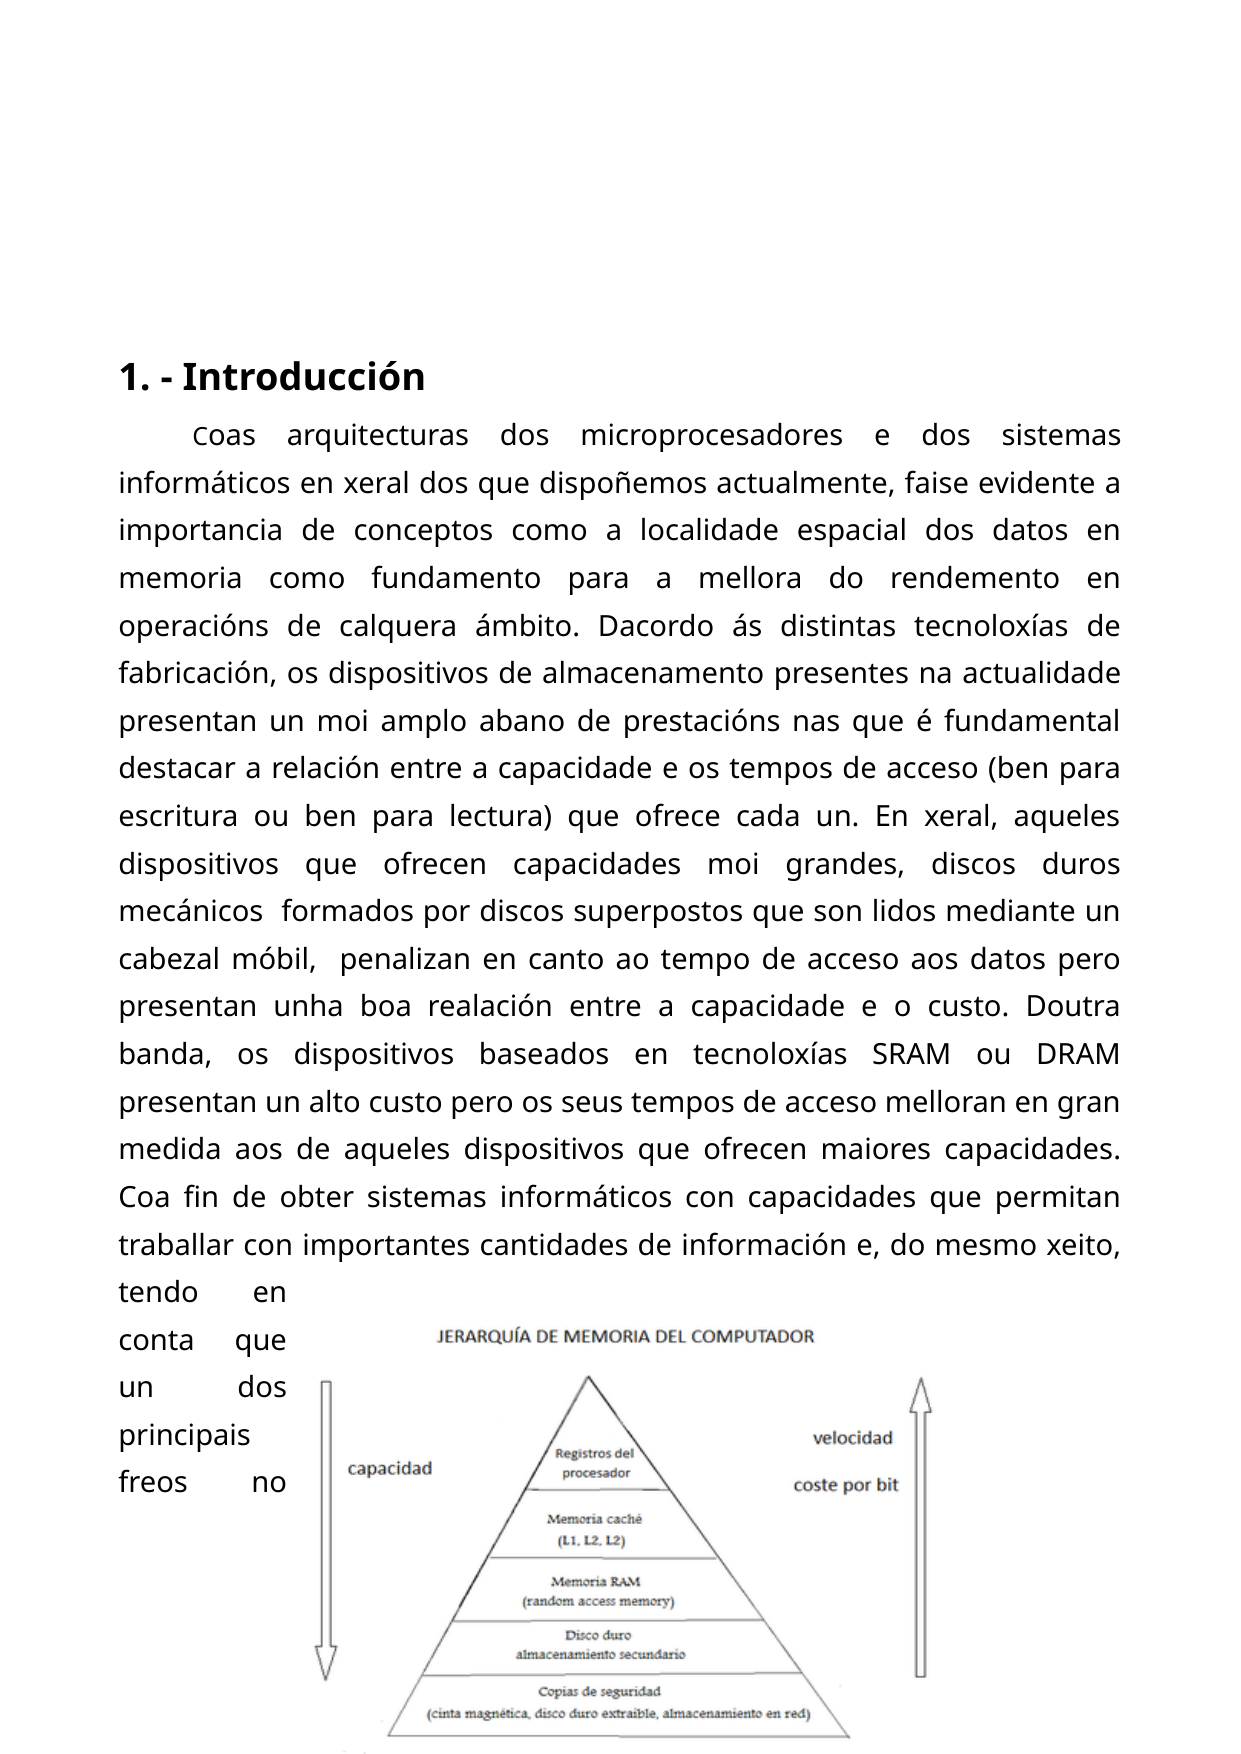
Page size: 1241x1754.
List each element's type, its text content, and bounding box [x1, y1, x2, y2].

picture [287, 1291, 976, 1754]
text Coas arquitecturas dos microprocesadores e dos sistemas informáticos en xeral dos que dispoñemos actualmente, faise evidente a importancia de conceptos como a localidade espacial dos datos en memoria como fundamento para a mellora do rendemento en operacións de calquera ámbito. Dacordo ás distintas tecnoloxías de fabricación, os dispositivos de almacenamento presentes na actualidade presentan un moi amplo abano de prestacións nas que é fundamental destacar a relación entre a capacidade e os tempos de acceso (ben para escritura ou ben para lectura) que ofrece cada un. En xeral, aqueles dispositivos que ofrecen capacidades moi grandes, discos duros mecánicos formados por discos superpostos que son lidos mediante un cabezal móbil, penalizan en canto ao tempo de acceso aos datos pero presentan unha boa realación entre a capacidade e o custo. Doutra banda, os dispositivos baseados en tecnoloxías SRAM ou DRAM presentan un alto custo pero os seus tempos de acceso melloran en gran medida aos de aqueles dispositivos que ofrecen maiores capacidades. Coa fin de obter sistemas informáticos con capacidades que permitan traballar con importantes cantidades de información e, do mesmo xeito, tendo en conta que un dos principais freos no [118, 414, 1122, 1501]
subtitle 1. - Introducción [118, 350, 1122, 402]
